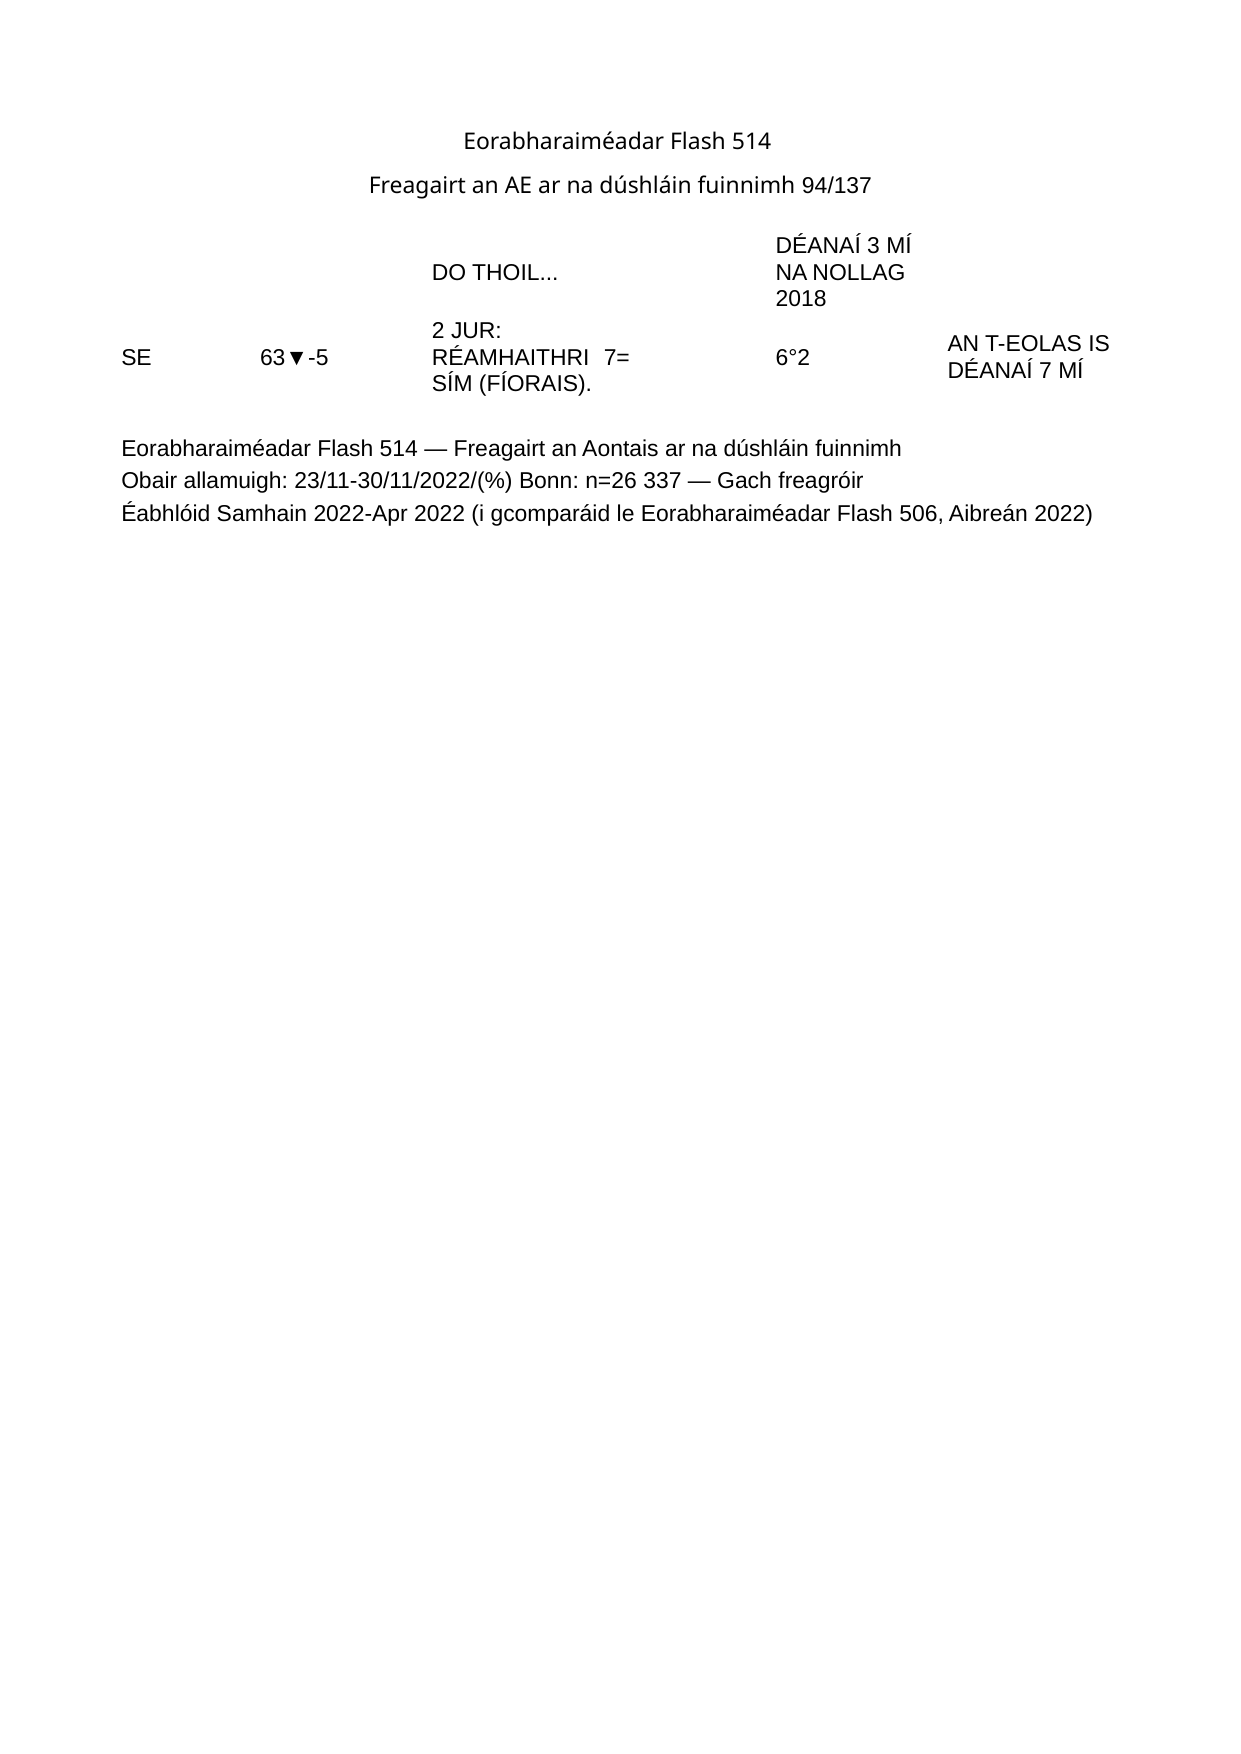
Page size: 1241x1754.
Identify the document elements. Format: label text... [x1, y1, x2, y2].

table_cell DÉANAÍ 3 MÍ NA NOLLAG 2018 [773, 230, 944, 314]
table_cell 2 JUR: RÉAMHAITHRISÍM (FÍORAIS). [429, 314, 601, 399]
table_cell SE [118, 314, 257, 399]
table_cell Éabhlóid Samhain 2022-Apr 2022 (i gcomparáid le Eorabharaiméadar Flash 506, Aibreán 2022) [118, 496, 1116, 529]
table_cell [601, 230, 772, 314]
table_cell [944, 230, 1116, 314]
table_cell Eorabharaiméadar Flash 514 — Freagairt an Aontais ar na dúshláin fuinnimh [118, 432, 1116, 464]
table_cell [257, 230, 429, 314]
table_cell 7= [601, 314, 772, 399]
table_cell 63▼-5 [257, 314, 429, 399]
table_cell 6°2 [773, 314, 944, 399]
table_cell [118, 230, 257, 314]
table_cell Obair allamuigh: 23/11-30/11/2022/(%) Bonn: n=26 337 — Gach freagróir [118, 464, 1116, 496]
table_cell AN T-EOLAS IS DÉANAÍ 7 MÍ [944, 314, 1116, 399]
table_cell DO THOIL... [429, 230, 601, 314]
table_cell [429, 399, 601, 432]
table_cell [773, 399, 944, 432]
table_cell [118, 399, 257, 432]
table_cell [257, 399, 429, 432]
table_cell [601, 399, 772, 432]
table_cell [944, 399, 1116, 432]
